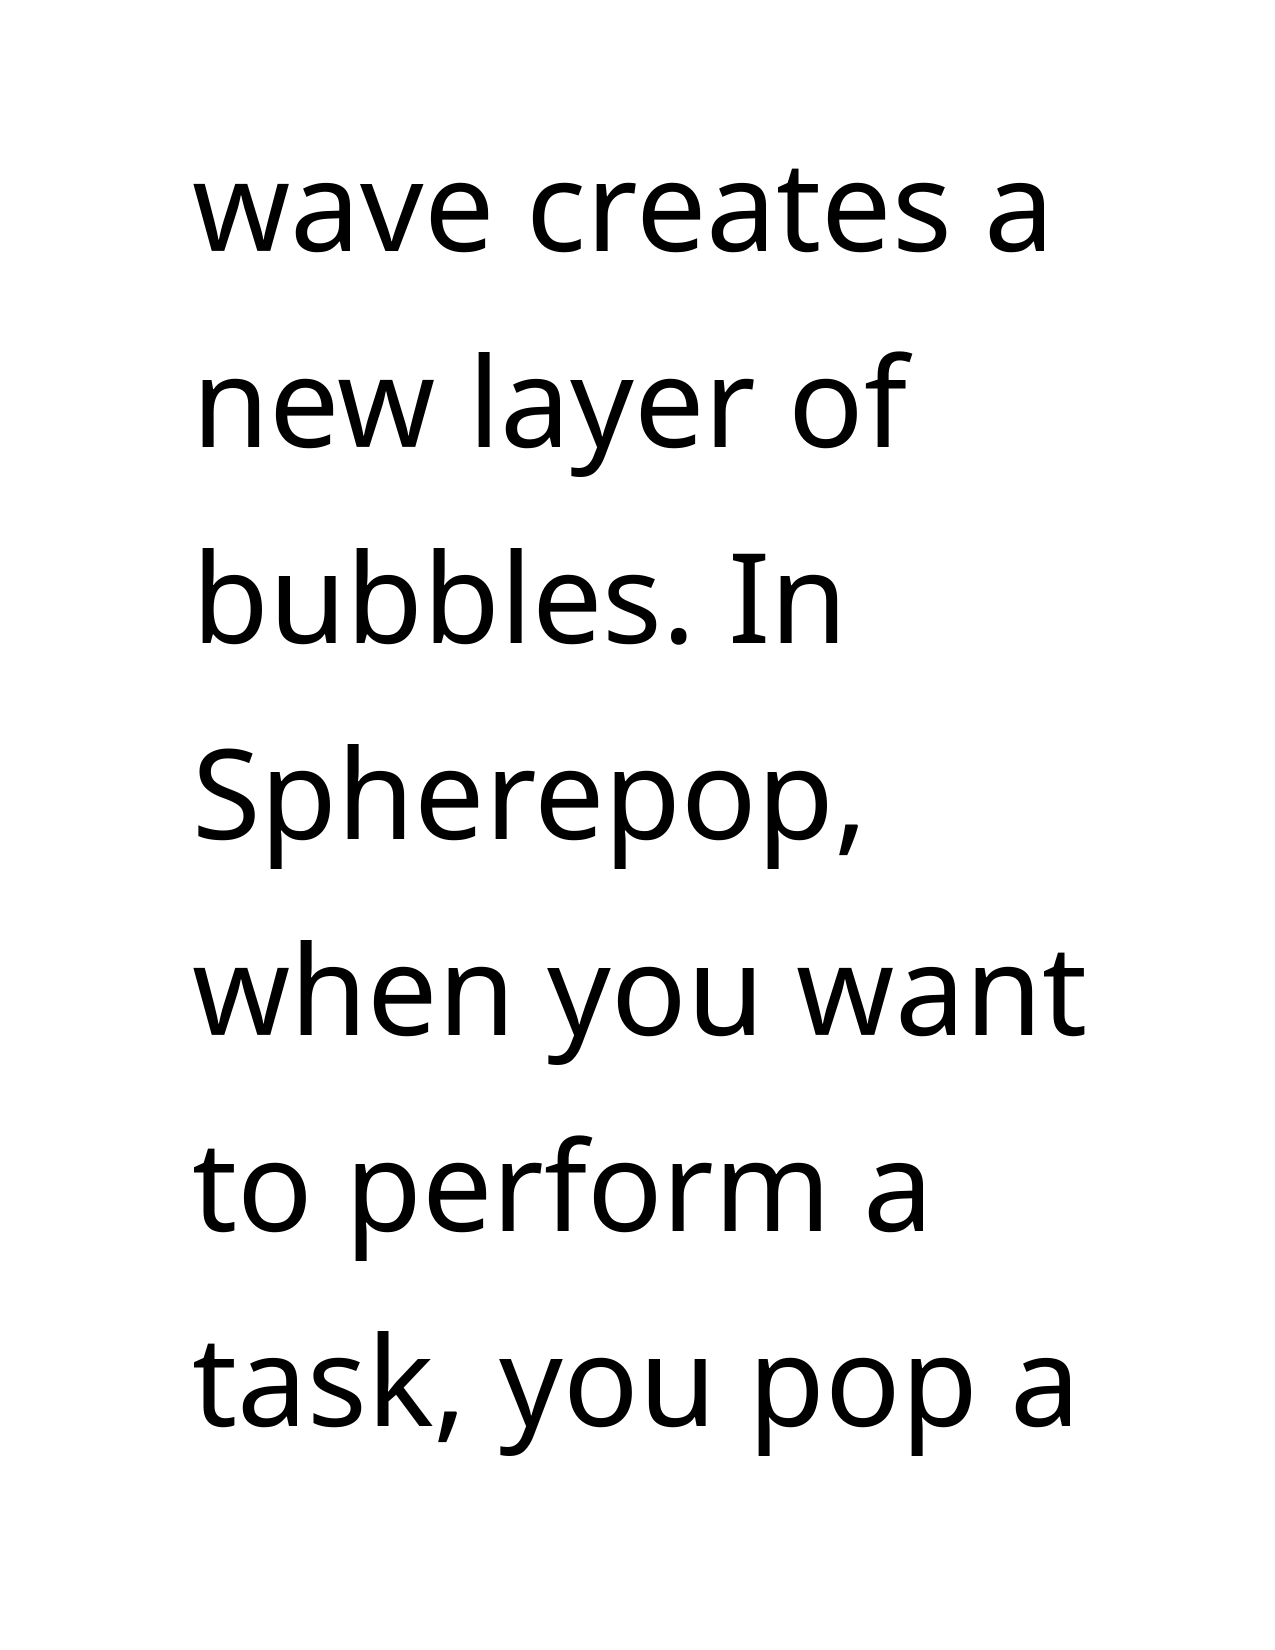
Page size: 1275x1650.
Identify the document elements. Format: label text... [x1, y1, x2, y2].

list wave creates a new layer of bubbles. In Spherepop, when you want to perform a task, you pop a [162, 118, 1157, 1463]
